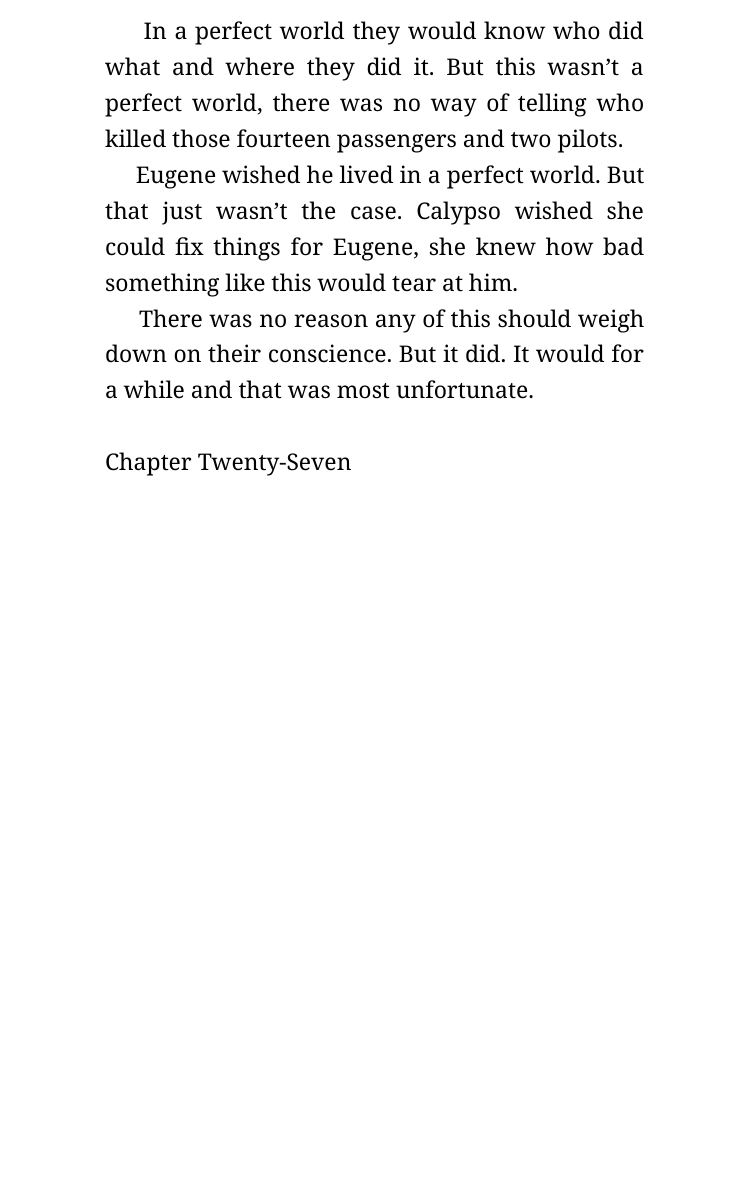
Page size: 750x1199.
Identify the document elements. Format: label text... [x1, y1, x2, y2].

text Eugene wished he lived in a perfect world. But that just wasn’t the case. Calypso wished she could fix things for Eugene, she knew how bad something like this would tear at him. [105, 159, 645, 298]
text Chapter Twenty-Seven [105, 446, 645, 477]
text There was no reason any of this should weigh down on their conscience. But it did. It would for a while and that was most unfortunate. [105, 302, 645, 406]
text In a perfect world they would know who did what and where they did it. But this wasn’t a perfect world, there was no way of telling who killed those fourteen passengers and two pilots. [105, 15, 645, 154]
